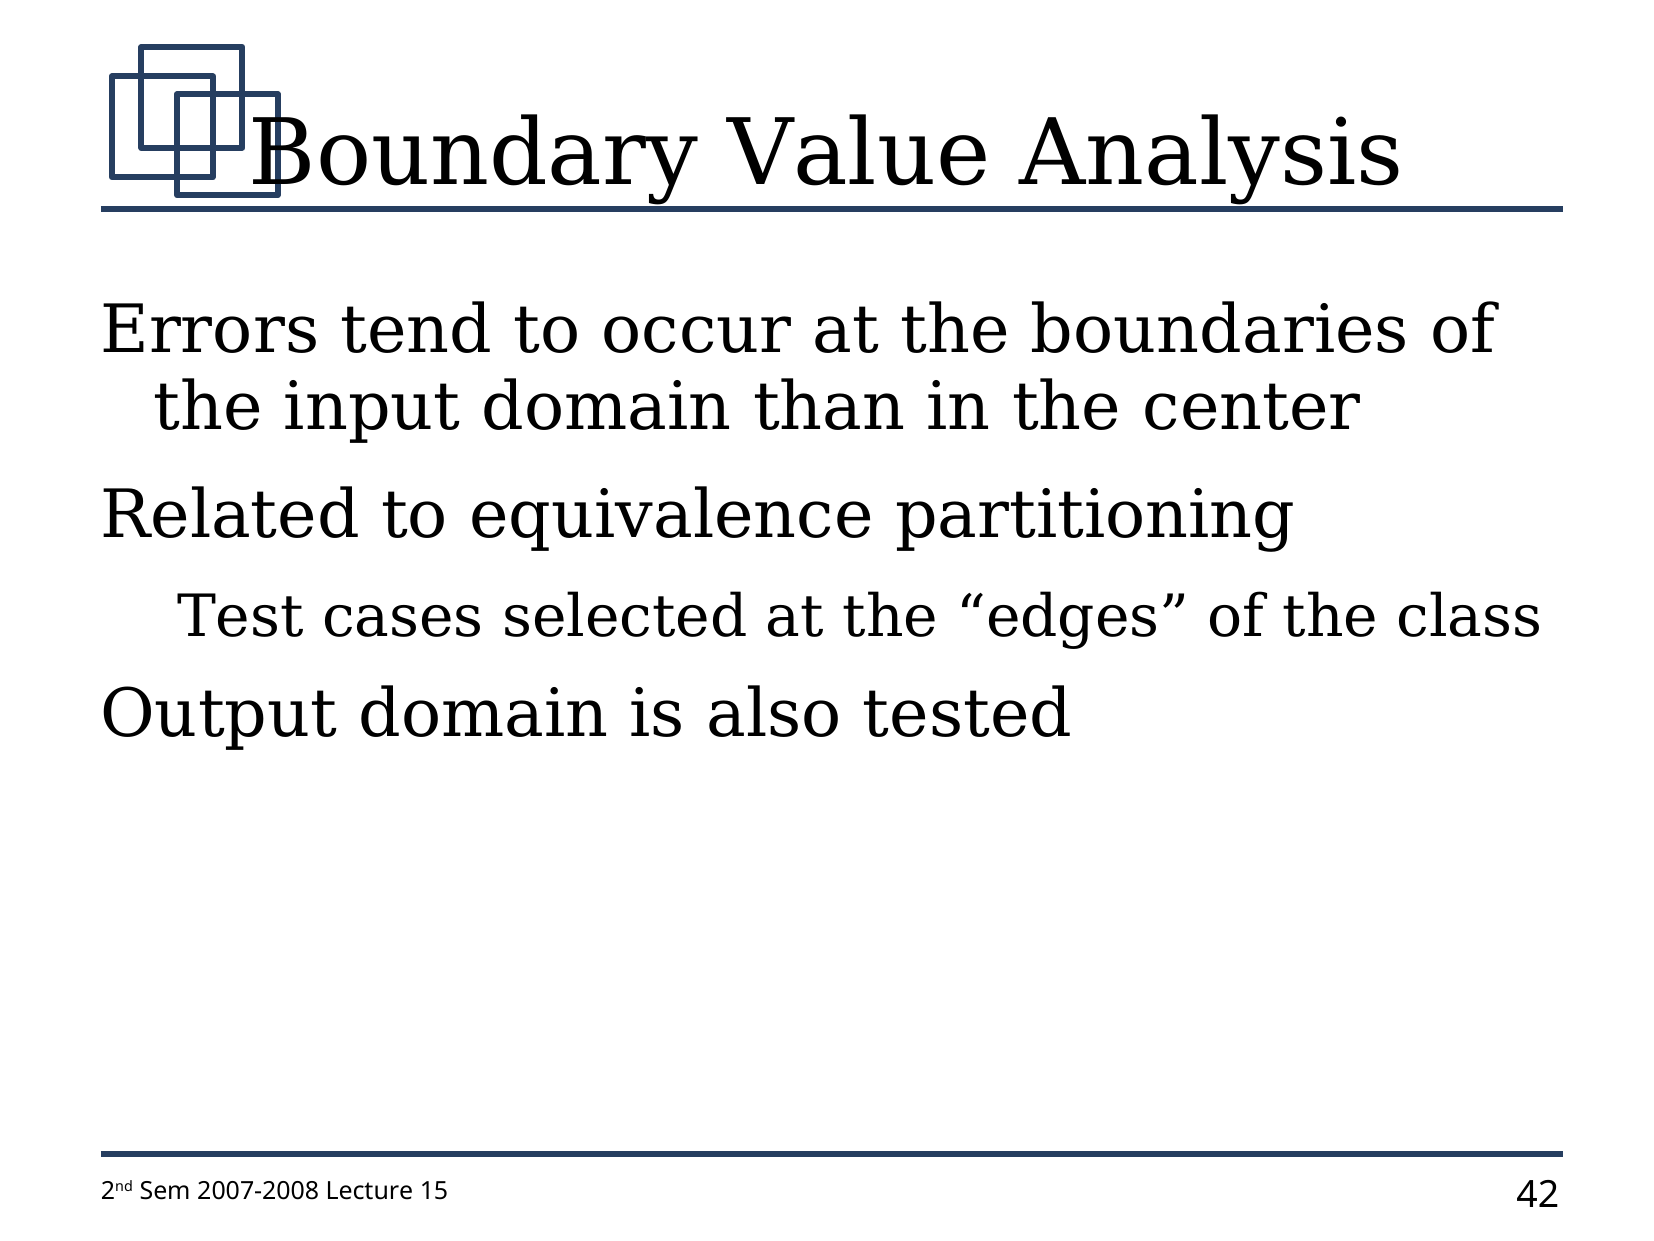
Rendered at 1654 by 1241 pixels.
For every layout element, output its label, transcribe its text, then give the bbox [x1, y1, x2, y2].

title Boundary Value Analysis [82, 49, 1571, 257]
list Errors tend to occur at the boundaries of the input domain than in the center Related to equivalence partitioning Test cases selected at the “edges” of the class Output domain is also tested [82, 290, 1571, 1109]
